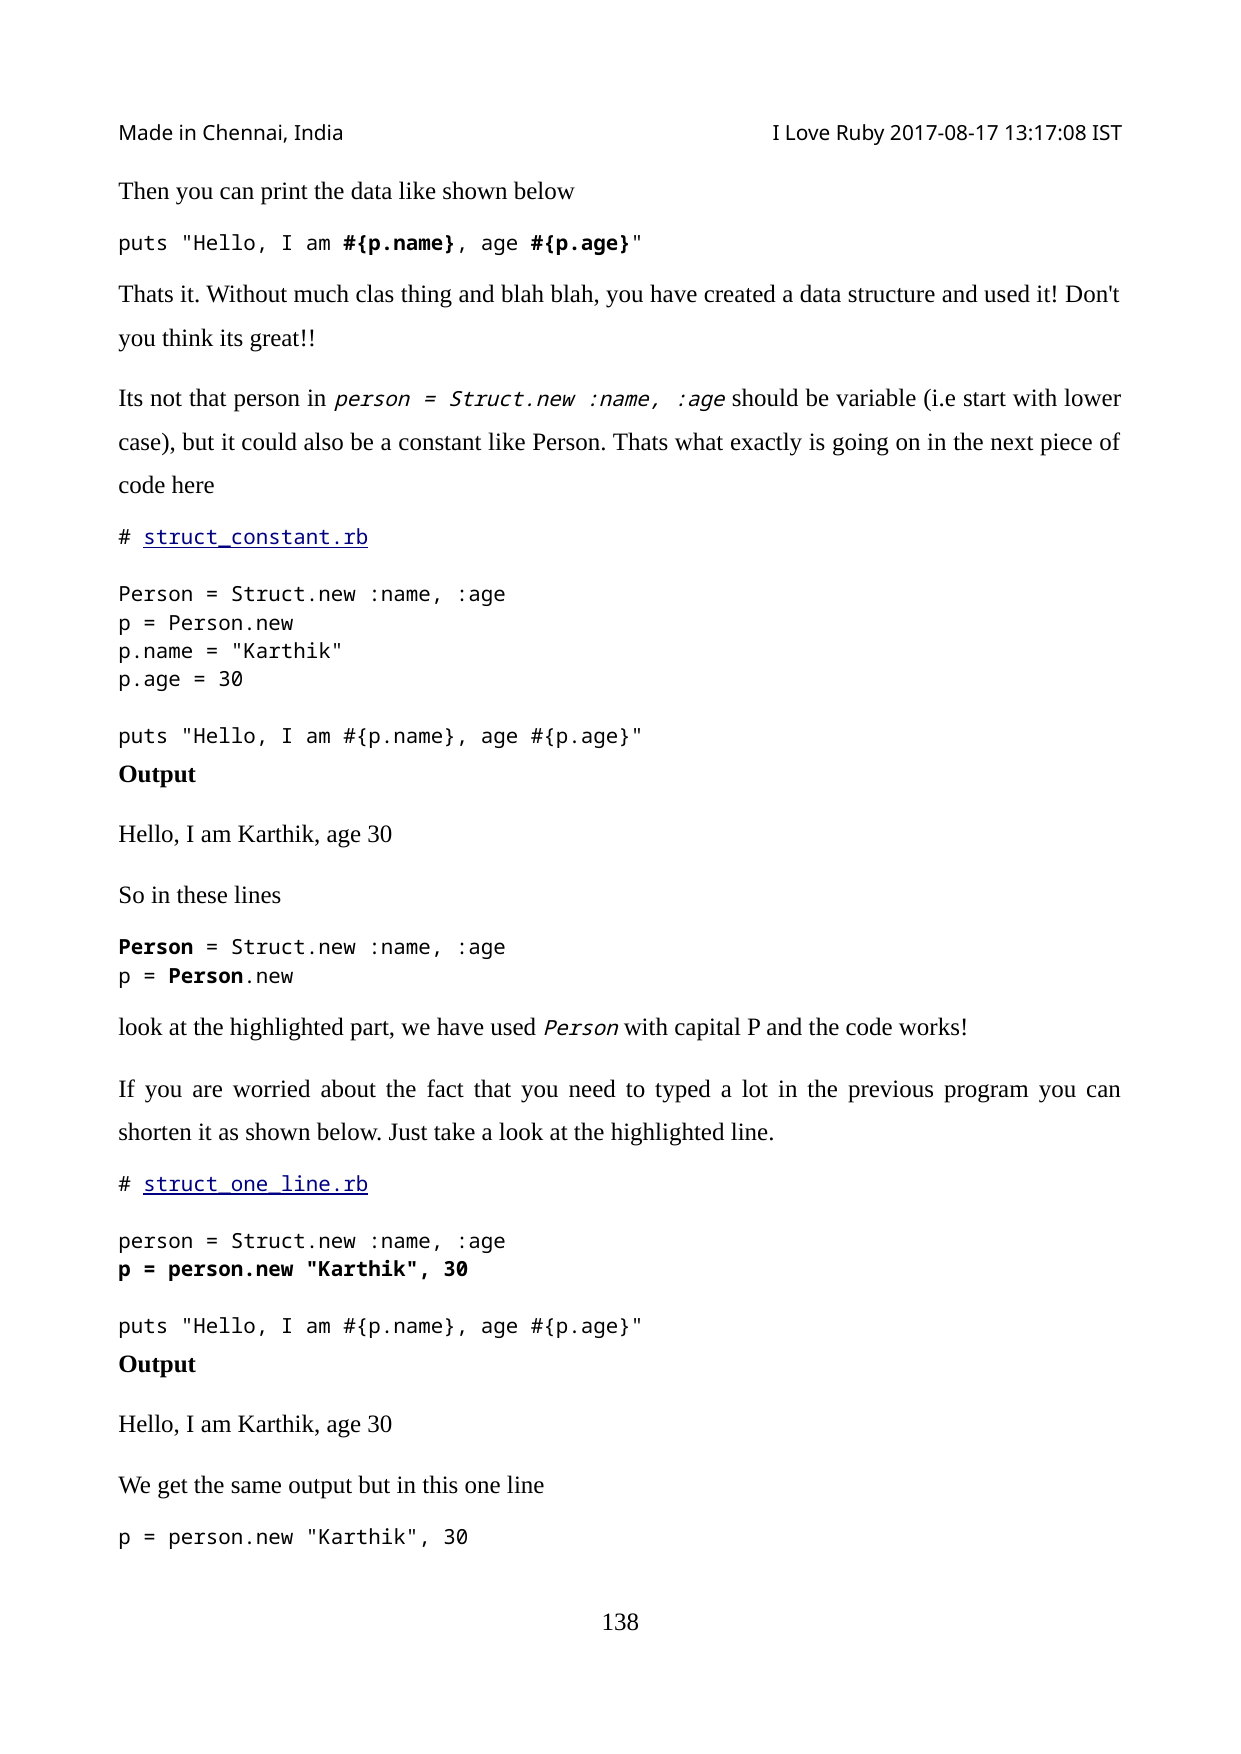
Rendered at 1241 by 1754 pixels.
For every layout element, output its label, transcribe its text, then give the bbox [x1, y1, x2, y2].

text Hello, I am Karthik, age 30 [118, 1409, 1122, 1438]
text Output [118, 759, 1122, 787]
text If you are worried about the fact that you need to typed a lot in the previous program you can shorten it as shown below. Just take a look at the highlighted line. [118, 1074, 1122, 1146]
text Its not that person in person = Struct.new :name, :age should be variable (i.e start with lower case), but it could also be a constant like Person. Thats what exactly is going on in the next piece of code here [118, 383, 1122, 499]
text p = person.new "Karthik", 30 [118, 1522, 1122, 1551]
text puts "Hello, I am #{p.name}, age #{p.age}" [118, 228, 1122, 256]
text Person = Struct.new :name, :age [118, 579, 1122, 608]
text p = Person.new [118, 961, 1122, 989]
text Person = Struct.new :name, :age [118, 932, 1122, 961]
text look at the highlighted part, we have used Person with capital P and the code works! [118, 1012, 1122, 1042]
text puts "Hello, I am #{p.name}, age #{p.age}" [118, 721, 1122, 750]
text We get the same output but in this one line [118, 1470, 1122, 1499]
text person = Struct.new :name, :age [118, 1226, 1122, 1254]
text Then you can print the data like shown below [118, 176, 1122, 205]
text p = person.new "Karthik", 30 [118, 1254, 1122, 1283]
text # struct_one_line.rb [118, 1169, 1122, 1198]
text Thats it. Without much clas thing and blah blah, you have created a data structure and used it! Don't you think its great!! [118, 279, 1122, 351]
text Output [118, 1349, 1122, 1377]
text Hello, I am Karthik, age 30 [118, 819, 1122, 848]
text p.name = "Karthik" [118, 636, 1122, 664]
text p = Person.new [118, 608, 1122, 636]
text p.age = 30 [118, 664, 1122, 693]
text # struct_constant.rb [118, 522, 1122, 551]
text So in these lines [118, 880, 1122, 909]
text puts "Hello, I am #{p.name}, age #{p.age}" [118, 1311, 1122, 1340]
